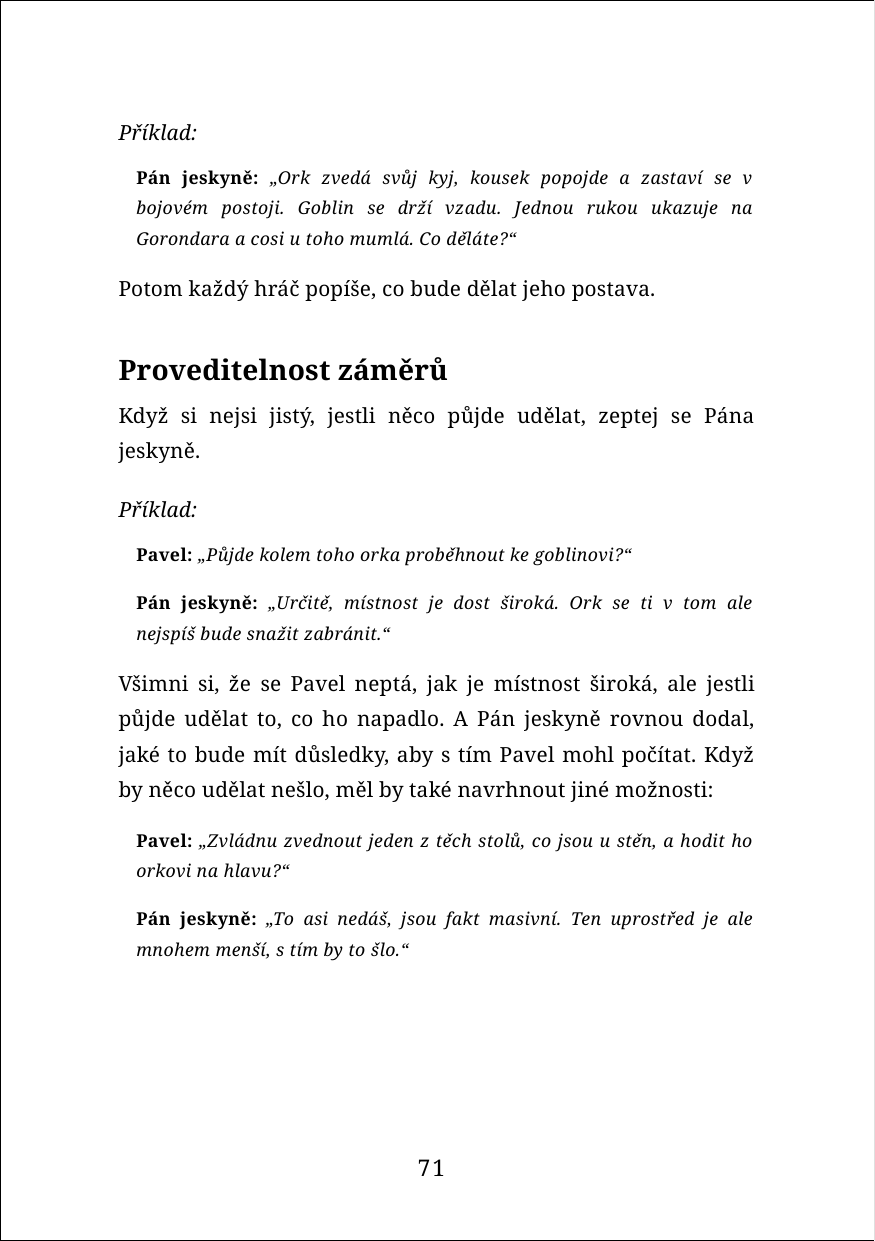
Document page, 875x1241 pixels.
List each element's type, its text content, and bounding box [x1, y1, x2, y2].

text Příklad: [118, 118, 756, 147]
text Všimni si, že se Pavel neptá, jak je místnost široká, ale jestli půjde udělat to, co ho napadlo. A Pán jeskyně rovnou dodal, jaké to bude mít důsledky, aby s tím Pavel mohl počítat. Když by něco udělat nešlo, měl by také navrhnout jiné možnosti: [118, 669, 756, 804]
text Pán jeskyně: „Ork zvedá svůj kyj, kousek popojde a zastaví se v bojovém postoji. Goblin se drží vzadu. Jednou rukou ukazuje na Gorondara a cosi u toho mumlá. Co děláte?“ [136, 166, 756, 250]
text Pán jeskyně: „Určitě, místnost je dost široká. Ork se ti v tom ale nejspíš bude snažit zabránit.“ [136, 591, 756, 645]
text Pavel: „Půjde kolem toho orka proběhnout ke goblinovi?“ [136, 543, 756, 567]
text Pavel: „Zvládnu zvednout jeden z těch stolů, co jsou u stěn, a hodit ho orkovi na hlavu?“ [136, 829, 756, 883]
text Pán jeskyně: „To asi nedáš, jsou fakt masivní. Ten uprostřed je ale mnohem menší, s tím by to šlo.“ [136, 907, 756, 961]
subtitle Proveditelnost záměrů [118, 351, 756, 389]
text Když si nejsi jistý, jestli něco půjde udělat, zeptej se Pána jeskyně. [118, 401, 756, 465]
text Potom každý hráč popíše, co bude dělat jeho postava. [118, 274, 756, 302]
text Příklad: [118, 496, 756, 524]
